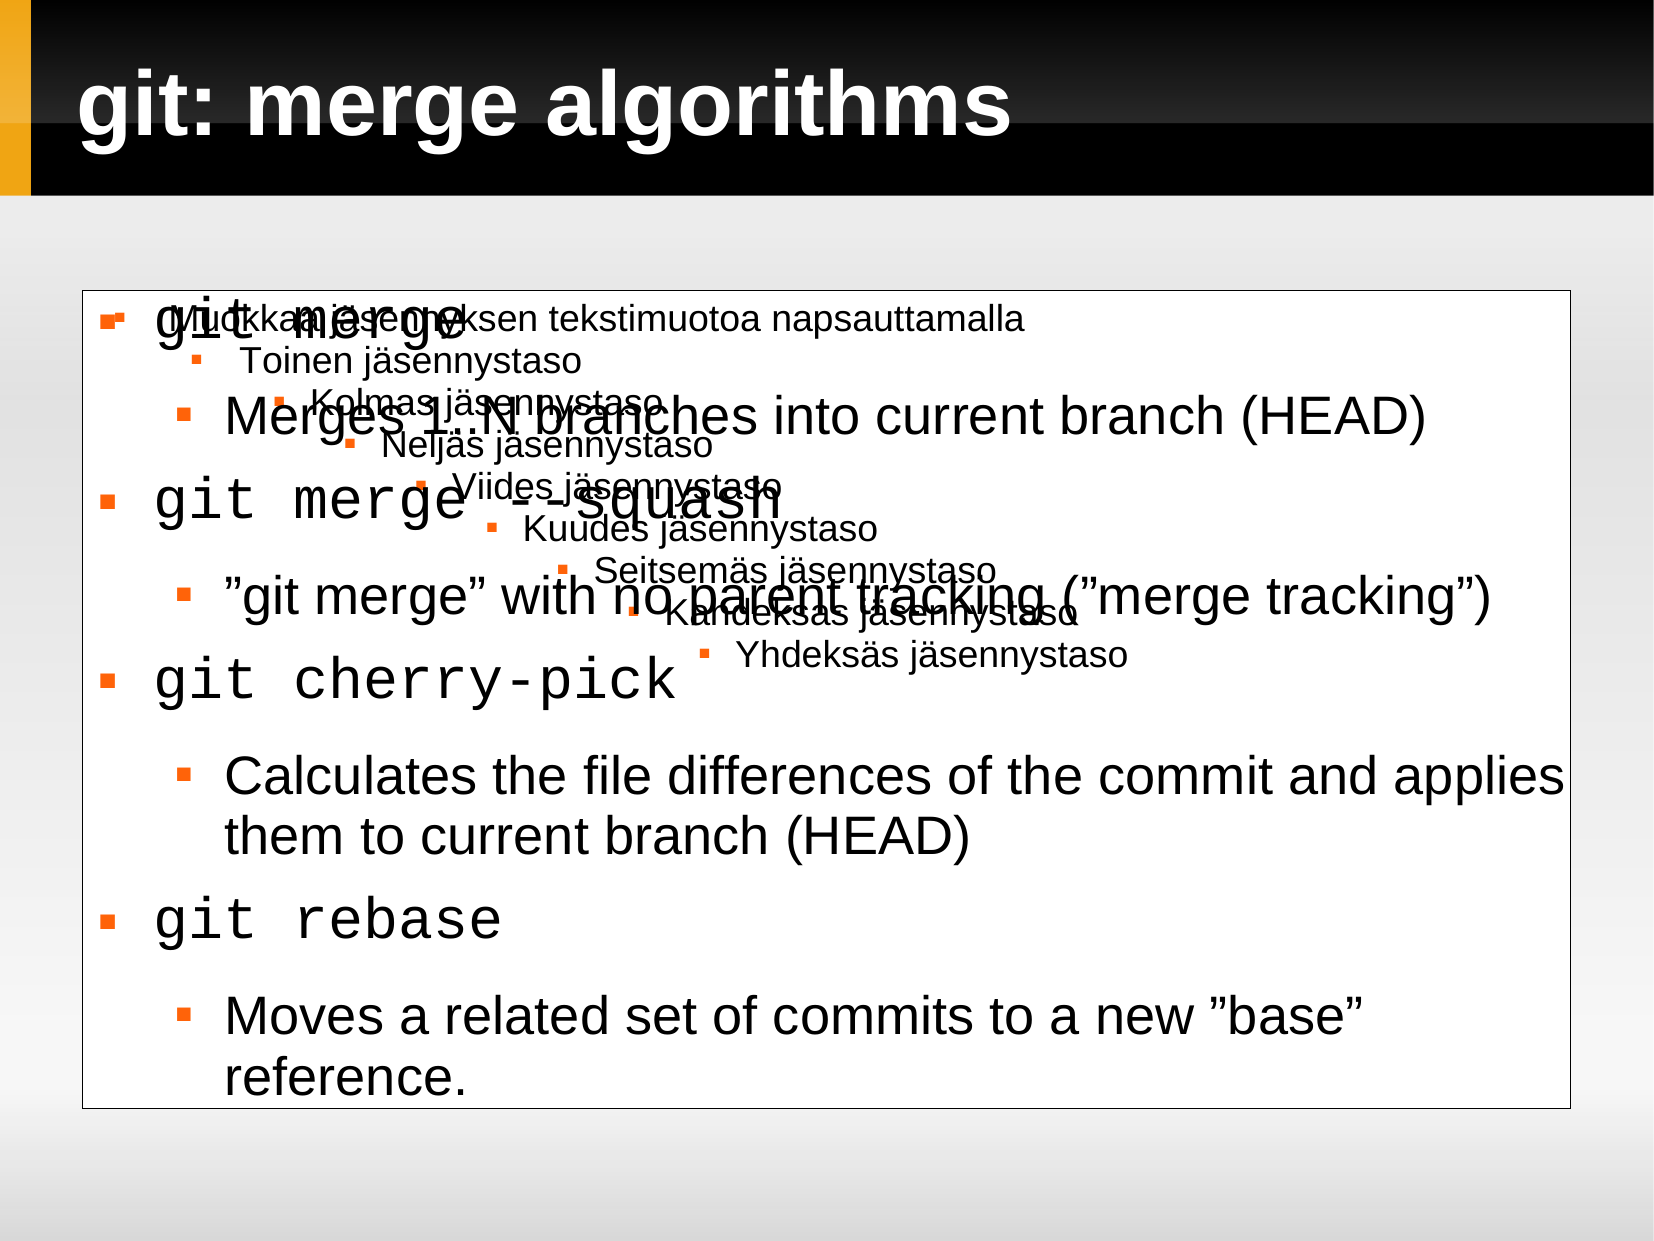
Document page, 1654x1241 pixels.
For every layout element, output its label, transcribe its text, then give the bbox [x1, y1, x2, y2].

list git merge Merges 1..N branches into current branch (HEAD) git merge --squash ”git merge” with no parent tracking (”merge tracking”) git cherry-pick Calculates the file differences of the commit and applies them to current branch (HEAD) git rebase Moves a related set of commits to a new ”base” reference. [82, 290, 1571, 1107]
picture [0, 0, 1654, 1241]
title git: merge algorithms [76, 0, 1565, 208]
